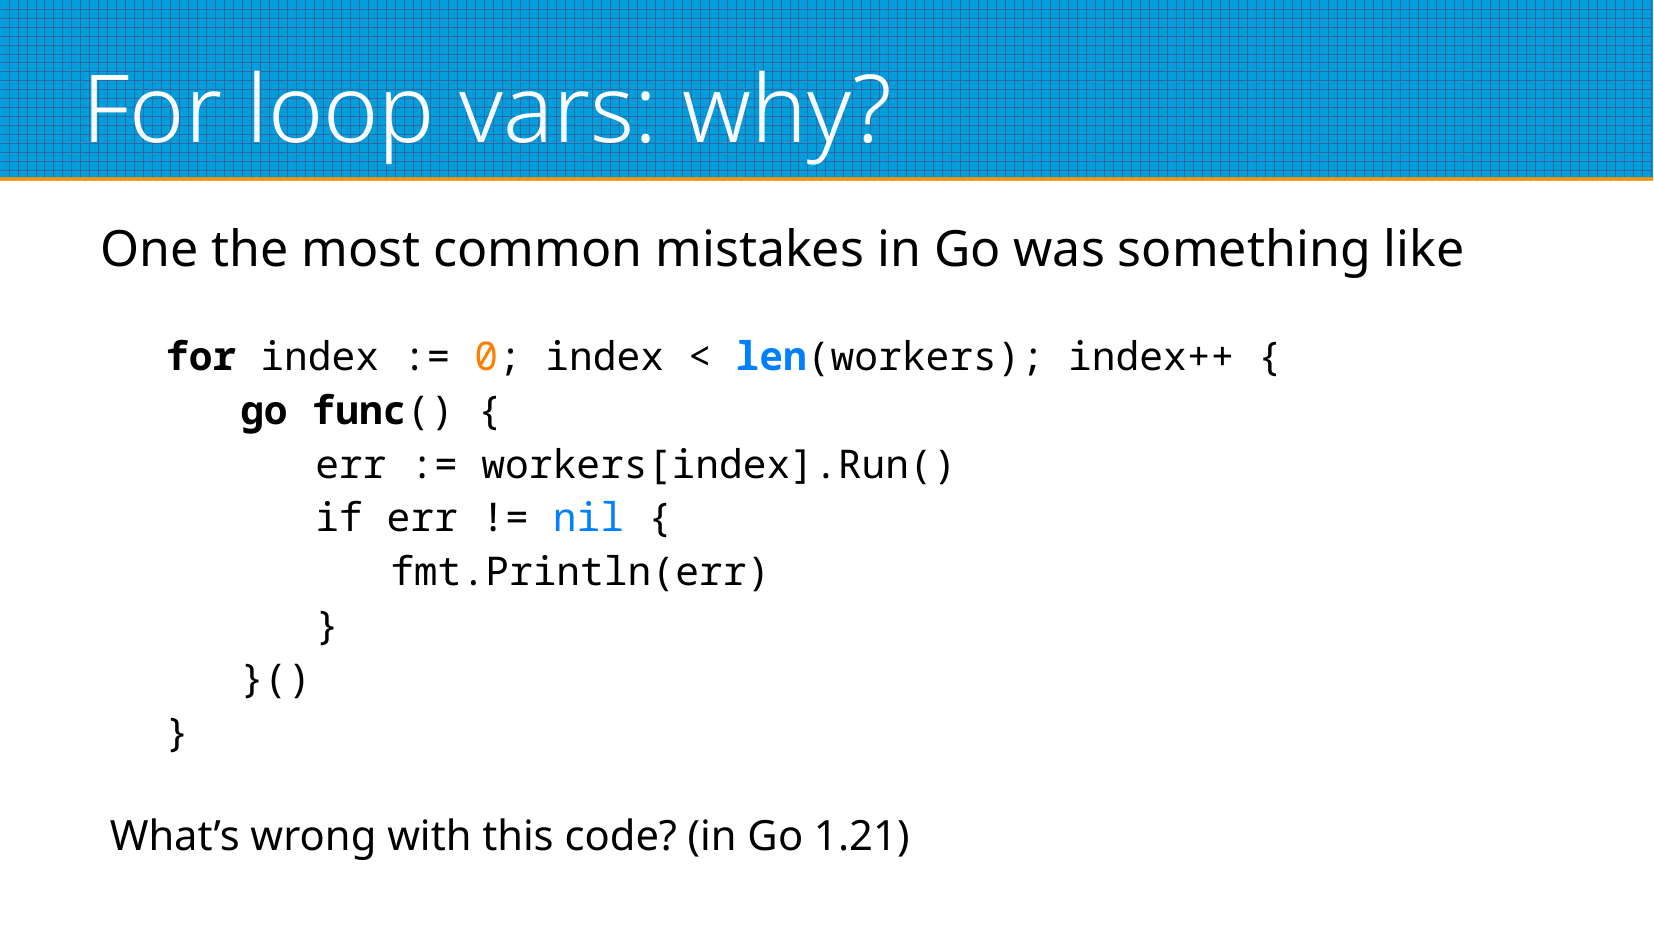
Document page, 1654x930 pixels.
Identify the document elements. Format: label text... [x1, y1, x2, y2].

list One the most common mistakes in Go was something like [29, 213, 1609, 352]
text_box What’s wrong with this code? (in Go 1.21) [103, 743, 1576, 926]
text_box for index := 0; index < len(workers); index++ { go func() { err := workers[index].Run() if err != nil { fmt.Println(err) } }() } [159, 322, 1388, 743]
title For loop vars: why? [82, 14, 1571, 171]
